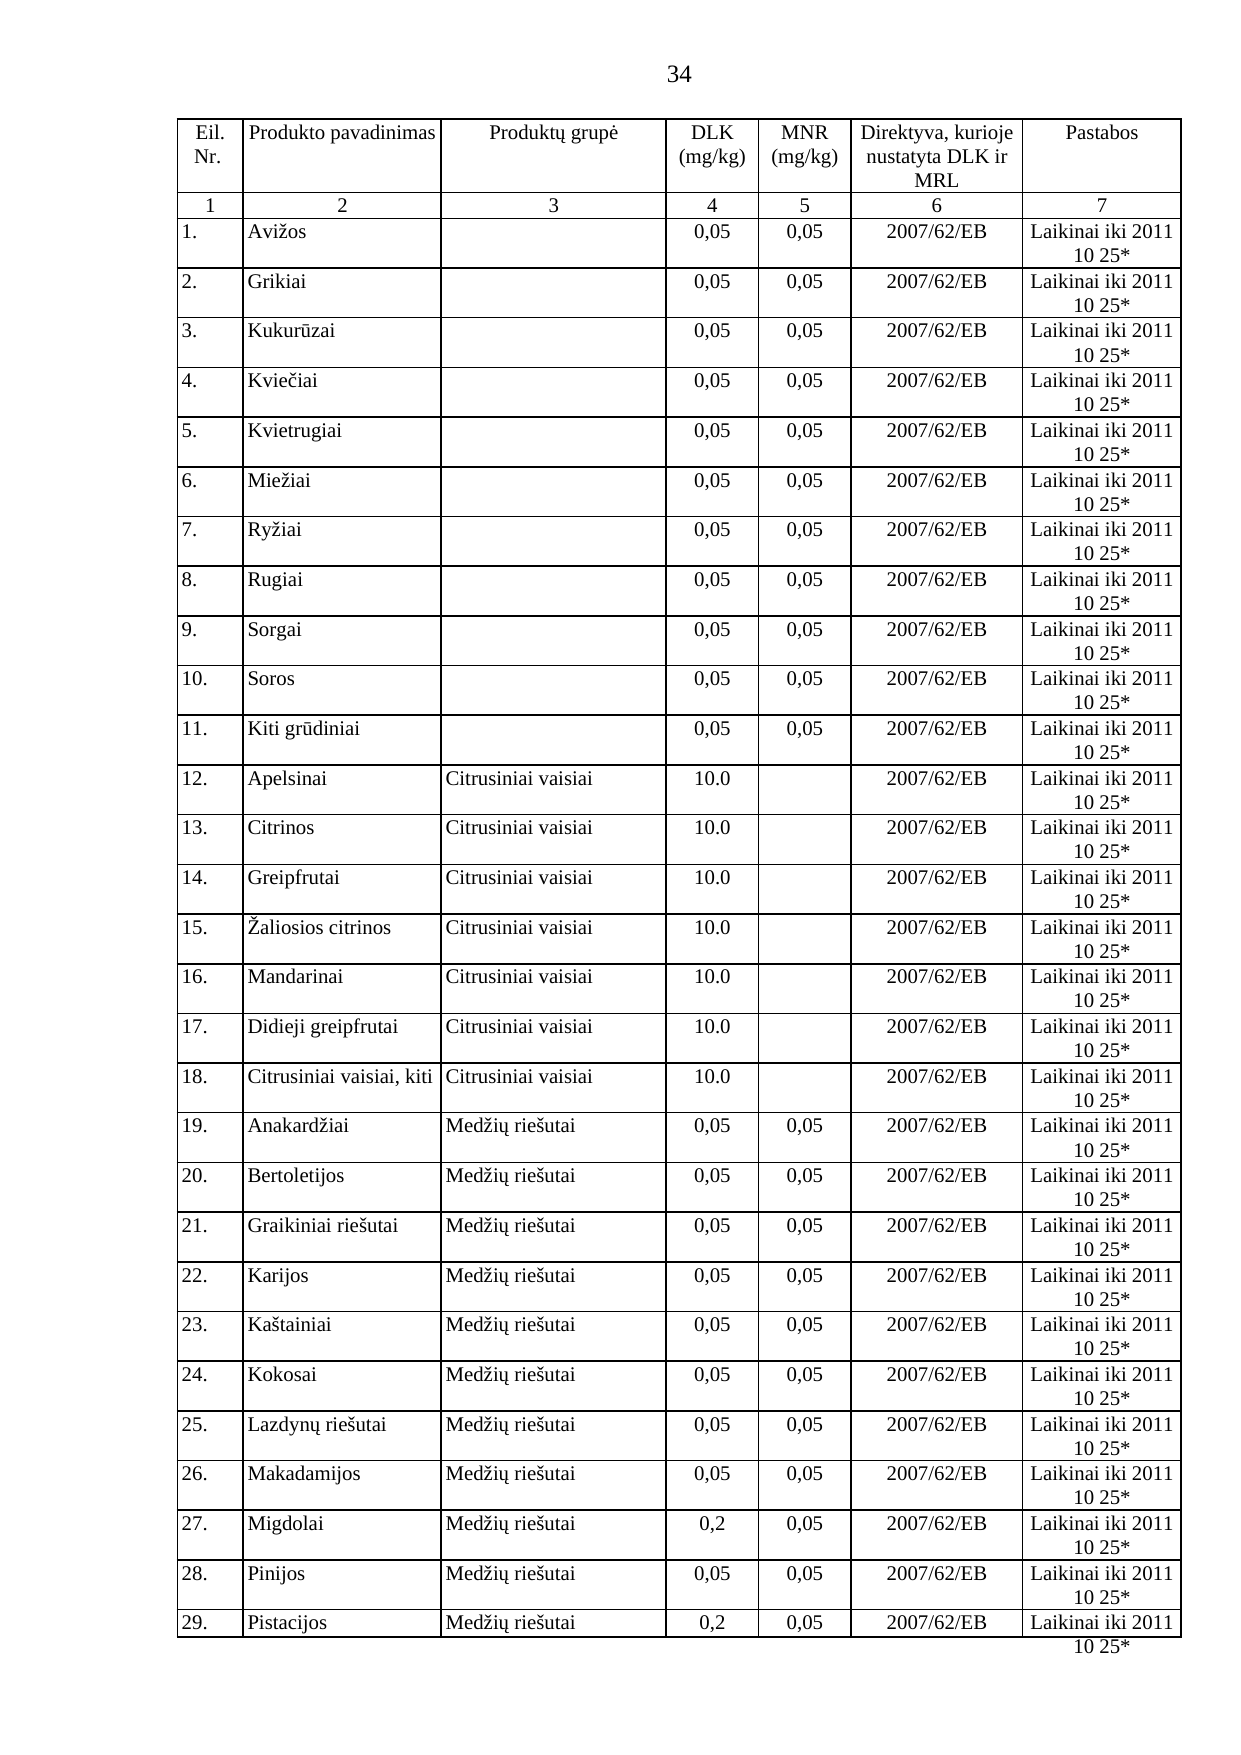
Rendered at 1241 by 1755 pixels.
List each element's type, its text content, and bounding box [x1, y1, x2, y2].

table_cell 5. [178, 418, 242, 466]
table_cell 13. [178, 815, 242, 863]
table_cell 19. [178, 1113, 242, 1162]
table_cell Sorgai [244, 617, 440, 665]
table_cell [442, 269, 665, 317]
table_cell 2. [178, 269, 242, 317]
table_cell Grikiai [244, 269, 440, 317]
table_cell 2007/62/EB [852, 269, 1022, 317]
table_cell 20. [178, 1163, 242, 1211]
table_cell 0,05 [667, 1412, 758, 1460]
table_cell Citrusiniai vaisiai [442, 965, 665, 1012]
table_cell [442, 468, 665, 516]
table_cell 0,05 [759, 418, 850, 466]
table_cell 9. [178, 617, 242, 665]
table_cell 0,05 [667, 567, 758, 615]
table_cell 0,05 [759, 269, 850, 317]
table_cell 10. [178, 666, 242, 714]
table_cell 1. [178, 219, 242, 267]
table_cell Pistacijos [244, 1610, 440, 1636]
table_cell 0,05 [759, 1312, 850, 1360]
table_cell Medžių riešutai [442, 1461, 665, 1509]
table_cell Citrusiniai vaisiai [442, 1064, 665, 1112]
table_cell Soros [244, 666, 440, 714]
table_cell Apelsinai [244, 766, 440, 814]
table_cell Makadamijos [244, 1461, 440, 1509]
table_cell Medžių riešutai [442, 1610, 665, 1636]
table_cell 16. [178, 965, 242, 1012]
table_cell Citrinos [244, 815, 440, 863]
table_cell Medžių riešutai [442, 1561, 665, 1609]
table_cell [759, 965, 850, 1012]
table_cell 0,05 [667, 1561, 758, 1609]
table_cell 0,05 [759, 1263, 850, 1311]
table_cell 0,05 [667, 1263, 758, 1311]
table_cell Citrusiniai vaisiai, kiti [244, 1064, 440, 1112]
table_cell 2007/62/EB [852, 368, 1022, 416]
table_cell 8. [178, 567, 242, 615]
table_cell 0,05 [667, 269, 758, 317]
table_cell Graikiniai riešutai [244, 1213, 440, 1261]
table_cell Miežiai [244, 468, 440, 516]
table_cell 2007/62/EB [852, 1163, 1022, 1211]
table_cell 0,05 [667, 716, 758, 764]
table_cell 2007/62/EB [852, 1461, 1022, 1509]
table_cell 0,05 [759, 219, 850, 267]
table_cell 0,05 [667, 666, 758, 714]
table_cell Rugiai [244, 567, 440, 615]
table_cell 2007/62/EB [852, 219, 1022, 267]
table_cell [442, 318, 665, 367]
table_cell 6 [1018, 193, 1022, 217]
table_cell 0,05 [759, 1163, 850, 1211]
table_cell [759, 865, 850, 913]
table_cell Karijos [244, 1263, 440, 1311]
table_cell 29. [178, 1610, 242, 1636]
table_cell 23. [178, 1312, 242, 1360]
table_cell [442, 219, 665, 267]
table_cell Medžių riešutai [442, 1511, 665, 1559]
table_cell Medžių riešutai [442, 1163, 665, 1211]
table_cell Citrusiniai vaisiai [442, 766, 665, 814]
table_cell Kaštainiai [244, 1312, 440, 1360]
table_cell 26. [178, 1461, 242, 1509]
table_cell 0,05 [667, 219, 758, 267]
table_cell 4. [178, 368, 242, 416]
table_cell 0,05 [667, 368, 758, 416]
table_cell [442, 666, 665, 714]
table_cell 0,2 [667, 1610, 758, 1636]
table_cell 17. [178, 1014, 242, 1062]
table_cell Lazdynų riešutai [244, 1412, 440, 1460]
table_header DLK (mg/kg) [667, 120, 758, 192]
table_cell 7. [178, 517, 242, 565]
table_cell Citrusiniai vaisiai [442, 865, 665, 913]
table_cell [442, 418, 665, 466]
table_cell Greipfrutai [244, 865, 440, 913]
table_cell Medžių riešutai [442, 1362, 665, 1410]
table_cell 2007/62/EB [852, 418, 1022, 466]
table_cell Bertoletijos [244, 1163, 440, 1211]
table_cell 0,05 [759, 517, 850, 565]
table_cell 0,05 [667, 617, 758, 665]
table_cell 12. [178, 766, 242, 814]
table_cell [442, 368, 665, 416]
table_cell 2007/62/EB [852, 666, 1022, 714]
table_cell Avižos [244, 219, 440, 267]
table_cell 0,05 [667, 1461, 758, 1509]
table_cell 27. [178, 1511, 242, 1559]
table_cell Medžių riešutai [442, 1263, 665, 1311]
table_cell 14. [178, 865, 242, 913]
table_cell 10.0 [667, 965, 758, 1012]
table_header Pastabos [1023, 120, 1180, 192]
table_cell [759, 1014, 850, 1062]
table_cell 0,05 [667, 1113, 758, 1162]
table_cell 0,05 [759, 1113, 850, 1162]
table_cell 11. [178, 716, 242, 764]
table_cell 15. [178, 915, 242, 963]
table_cell 2007/62/EB [852, 1610, 1022, 1636]
table_cell 25. [178, 1412, 242, 1460]
table_cell [759, 766, 850, 814]
table_cell Kiti grūdiniai [244, 716, 440, 764]
table_cell 10.0 [667, 1064, 758, 1112]
table_cell 2007/62/EB [852, 865, 1022, 913]
table_cell 0,05 [759, 1213, 850, 1261]
table_cell Medžių riešutai [442, 1412, 665, 1460]
table_cell 2007/62/EB [852, 468, 1022, 516]
table_cell 0,05 [759, 666, 850, 714]
table_cell Citrusiniai vaisiai [442, 915, 665, 963]
table_cell Kviečiai [244, 368, 440, 416]
table_cell 2007/62/EB [852, 1213, 1022, 1261]
table_cell [442, 567, 665, 615]
table_cell 0,05 [759, 468, 850, 516]
table_cell 2007/62/EB [852, 1014, 1022, 1062]
table_cell 2007/62/EB [852, 716, 1022, 764]
table_cell 24. [178, 1362, 242, 1410]
table_cell [759, 815, 850, 863]
table_cell 10.0 [667, 865, 758, 913]
table_cell 2007/62/EB [852, 617, 1022, 665]
table_cell [759, 915, 850, 963]
table_cell 0,05 [759, 1461, 850, 1509]
table_cell 0,05 [759, 716, 850, 764]
table_cell 0,05 [759, 1511, 850, 1559]
table_cell 18. [178, 1064, 242, 1112]
table_cell 10.0 [667, 915, 758, 963]
table_cell 4 [754, 193, 758, 217]
table_cell Pinijos [244, 1561, 440, 1609]
table_cell 2007/62/EB [852, 1412, 1022, 1460]
table_cell Kokosai [244, 1362, 440, 1410]
table_cell 2007/62/EB [852, 1511, 1022, 1559]
table_cell Anakardžiai [244, 1113, 440, 1162]
table_cell 21. [178, 1213, 242, 1261]
table_cell 0,05 [667, 1362, 758, 1410]
table_cell 6. [178, 468, 242, 516]
table_cell Migdolai [244, 1511, 440, 1559]
table_cell 28. [178, 1561, 242, 1609]
table_cell 2007/62/EB [852, 1263, 1022, 1311]
table_cell 2007/62/EB [852, 1113, 1022, 1162]
table_cell 0,05 [759, 617, 850, 665]
table_cell 0,05 [667, 517, 758, 565]
table_cell 10.0 [667, 766, 758, 814]
table_header Produkto pavadinimas [244, 120, 440, 192]
table_cell Mandarinai [244, 965, 440, 1012]
table_cell 2007/62/EB [852, 1561, 1022, 1609]
table_cell 22. [178, 1263, 242, 1311]
table_cell 10.0 [667, 1014, 758, 1062]
table_cell 0,05 [759, 1412, 850, 1460]
table_cell Didieji greipfrutai [244, 1014, 440, 1062]
table_cell 7 [1023, 193, 1027, 217]
table_cell 3. [178, 318, 242, 367]
table_cell 0,05 [759, 318, 850, 367]
table_cell 2007/62/EB [852, 517, 1022, 565]
table_cell Citrusiniai vaisiai [442, 815, 665, 863]
table_cell 2007/62/EB [852, 318, 1022, 367]
table_cell 2007/62/EB [852, 766, 1022, 814]
table_cell 0,05 [667, 1163, 758, 1211]
table_cell Kvietrugiai [244, 418, 440, 466]
table_cell [442, 517, 665, 565]
table_cell 0,05 [759, 368, 850, 416]
table_header Eil. Nr. [178, 120, 242, 192]
table_cell 0,2 [667, 1511, 758, 1559]
table_cell Citrusiniai vaisiai [442, 1014, 665, 1062]
table_cell Ryžiai [244, 517, 440, 565]
table_cell 2007/62/EB [852, 915, 1022, 963]
table_header Produktų grupė [442, 120, 665, 192]
table_cell Žaliosios citrinos [244, 915, 440, 963]
table_cell 0,05 [667, 1213, 758, 1261]
table_header MNR (mg/kg) [759, 120, 850, 192]
table_cell Medžių riešutai [442, 1113, 665, 1162]
table_cell 0,05 [759, 1610, 850, 1636]
table_cell Medžių riešutai [442, 1213, 665, 1261]
table_cell 2007/62/EB [852, 567, 1022, 615]
table_cell 10.0 [667, 815, 758, 863]
table_cell 0,05 [759, 1561, 850, 1609]
table_cell [442, 617, 665, 665]
table_cell 0,05 [667, 418, 758, 466]
table_cell 0,05 [667, 318, 758, 367]
table_cell 0,05 [667, 1312, 758, 1360]
table_cell Kukurūzai [244, 318, 440, 367]
table_cell 0,05 [759, 1362, 850, 1410]
table_cell Medžių riešutai [442, 1312, 665, 1360]
table_cell [442, 716, 665, 764]
table_cell [759, 1064, 850, 1112]
table_cell 2007/62/EB [852, 1064, 1022, 1112]
table_cell 0,05 [667, 468, 758, 516]
table_cell 2007/62/EB [852, 965, 1022, 1012]
table_cell 2007/62/EB [852, 1312, 1022, 1360]
table_cell 2007/62/EB [852, 1362, 1022, 1410]
table_cell 0,05 [759, 567, 850, 615]
table_cell 2007/62/EB [852, 815, 1022, 863]
